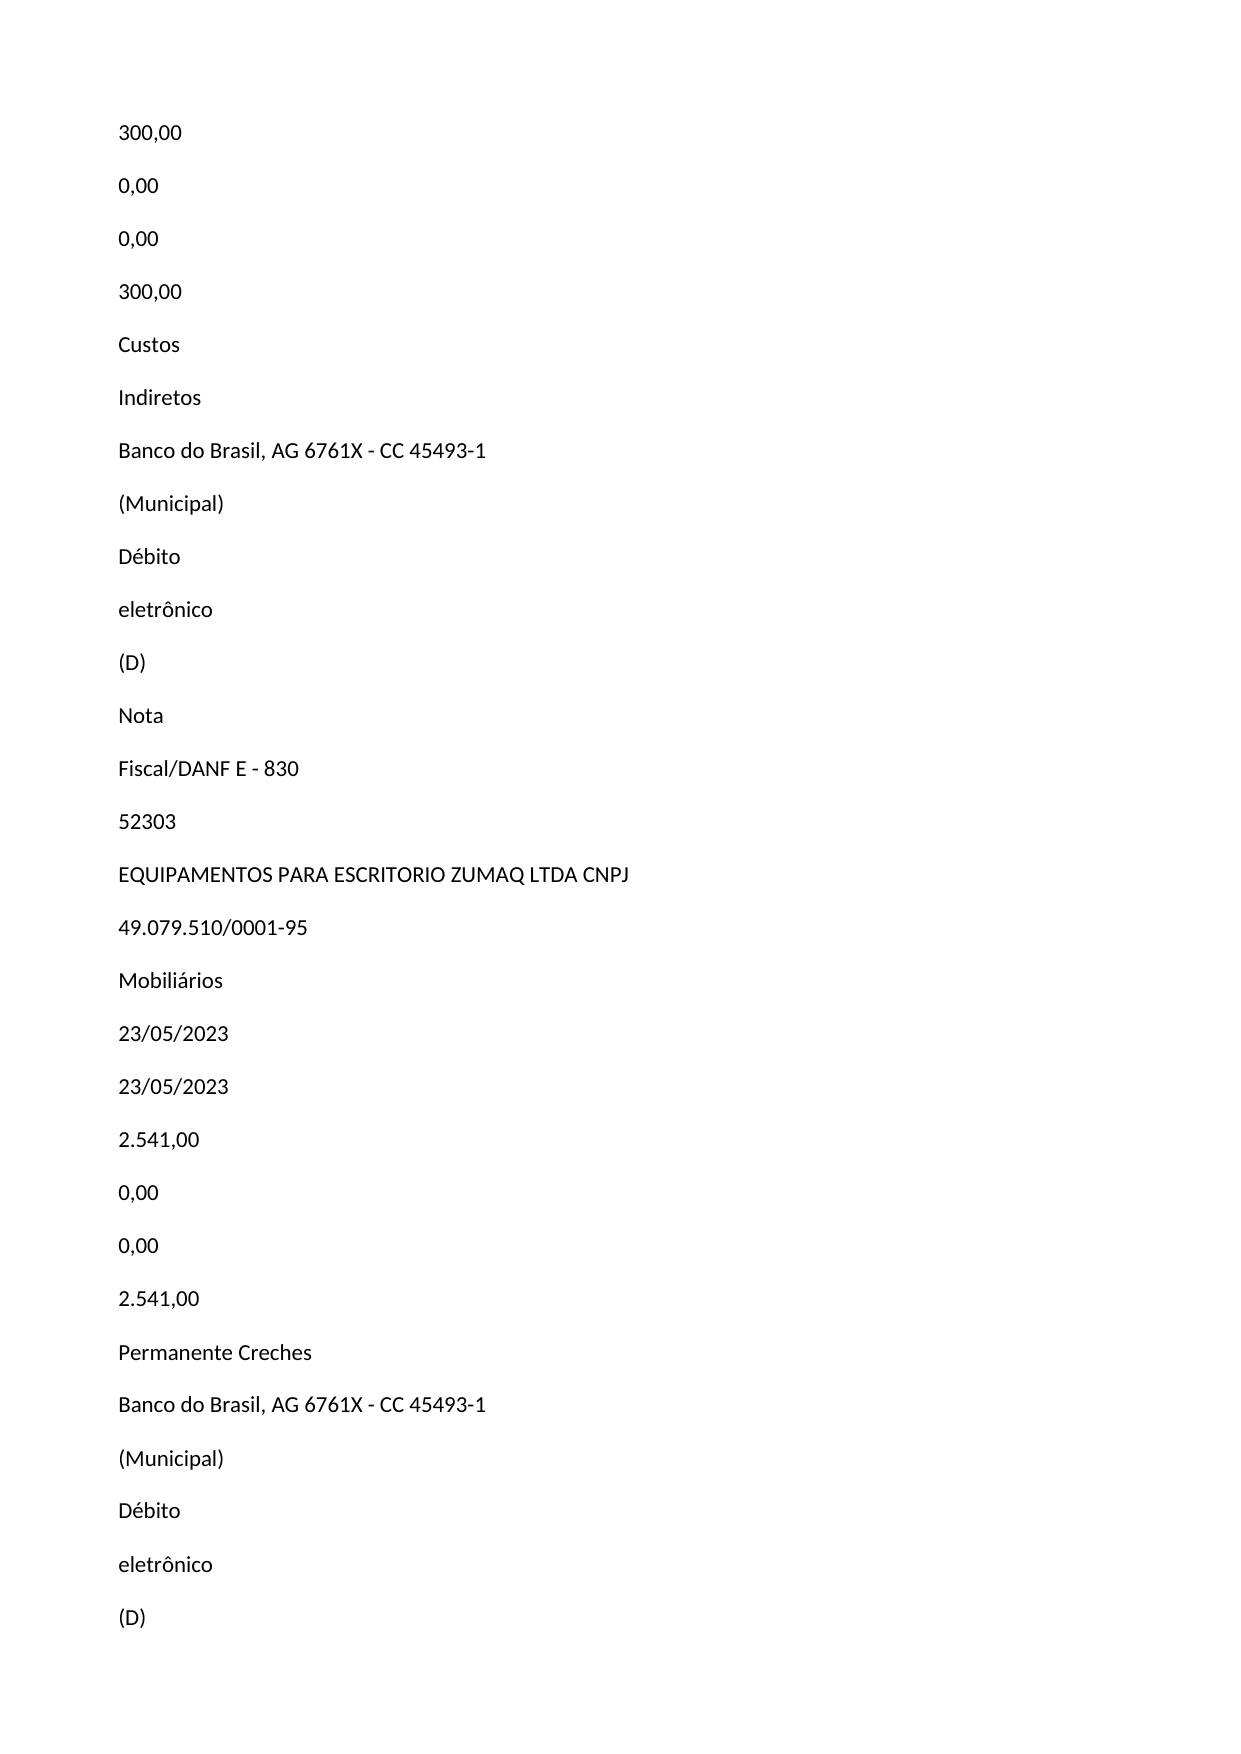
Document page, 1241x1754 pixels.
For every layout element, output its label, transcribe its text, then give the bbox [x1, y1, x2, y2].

text Banco do Brasil, AG 6761X - CC 45493-1 [118, 1391, 1122, 1419]
text 23/05/2023 [118, 1072, 1122, 1101]
text Custos [118, 330, 1122, 358]
text (D) [118, 648, 1122, 676]
text (D) [118, 1603, 1122, 1631]
text 52303 [118, 807, 1122, 835]
text Indiretos [118, 383, 1122, 411]
text Banco do Brasil, AG 6761X - CC 45493-1 [118, 436, 1122, 464]
text 300,00 [118, 118, 1122, 146]
text Permanente Creches [118, 1338, 1122, 1366]
text 0,00 [118, 1178, 1122, 1207]
text eletrônico [118, 1550, 1122, 1578]
text Débito [118, 1497, 1122, 1525]
text 0,00 [118, 224, 1122, 252]
text Fiscal/DANF E - 830 [118, 754, 1122, 782]
text eletrônico [118, 595, 1122, 623]
text EQUIPAMENTOS PARA ESCRITORIO ZUMAQ LTDA CNPJ [118, 860, 1122, 888]
text Mobiliários [118, 966, 1122, 994]
text Nota [118, 701, 1122, 729]
text (Municipal) [118, 489, 1122, 517]
text 49.079.510/0001-95 [118, 913, 1122, 941]
text 2.541,00 [118, 1284, 1122, 1313]
text 2.541,00 [118, 1126, 1122, 1153]
text 0,00 [118, 1232, 1122, 1259]
text 23/05/2023 [118, 1019, 1122, 1047]
text 300,00 [118, 277, 1122, 305]
text (Municipal) [118, 1444, 1122, 1472]
text 0,00 [118, 171, 1122, 199]
text Débito [118, 542, 1122, 570]
